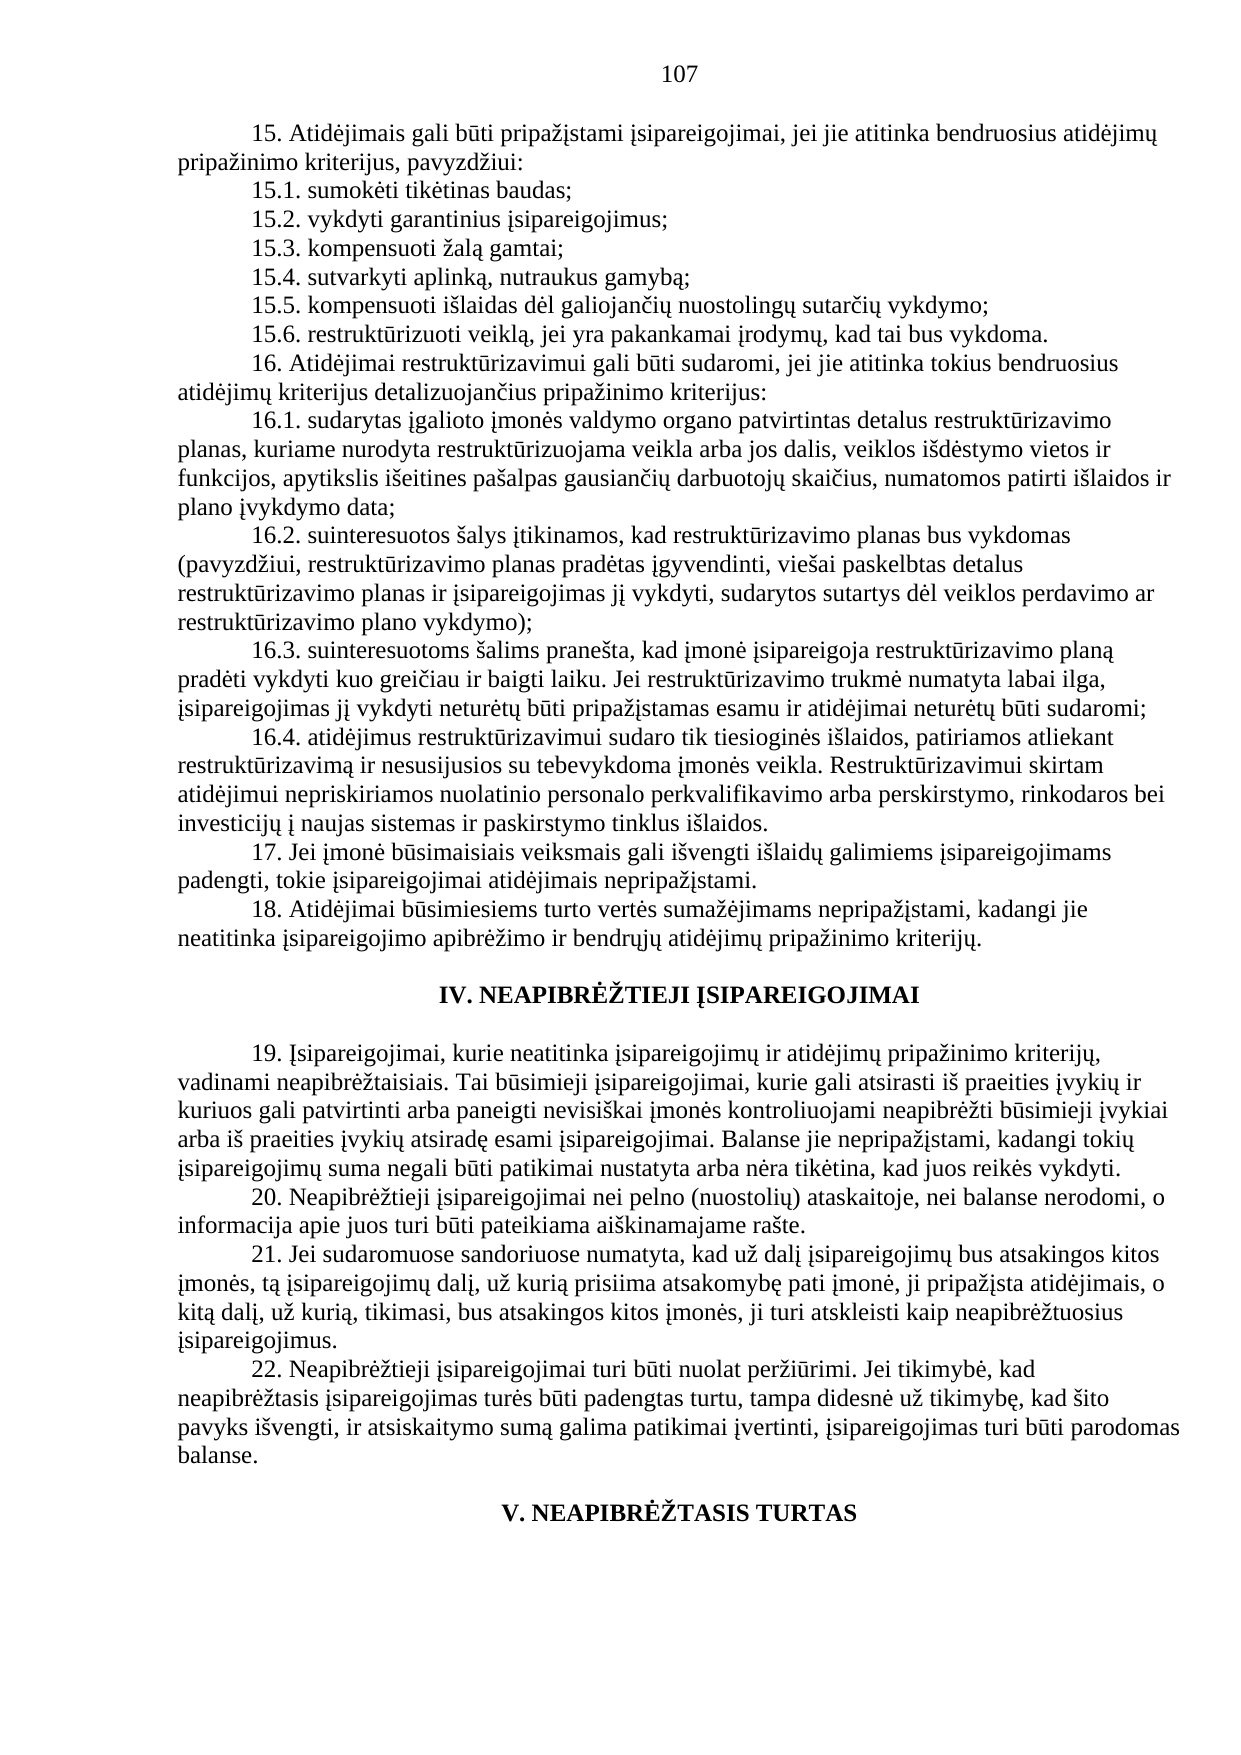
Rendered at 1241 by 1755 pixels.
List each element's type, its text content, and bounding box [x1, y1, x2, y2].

text 17. Jei įmonė būsimaisiais veiksmais gali išvengti išlaidų galimiems įsipareigojimams padengti, tokie įsipareigojimai atidėjimais nepripažįstami. [177, 837, 1181, 894]
text 15. Atidėjimais gali būti pripažįstami įsipareigojimai, jei jie atitinka bendruosius atidėjimų pripažinimo kriterijus, pavyzdžiui: [177, 118, 1181, 176]
text 16. Atidėjimai restruktūrizavimui gali būti sudaromi, jei jie atitinka tokius bendruosius atidėjimų kriterijus detalizuojančius pripažinimo kriterijus: [177, 348, 1181, 406]
text 16.4. atidėjimus restruktūrizavimui sudaro tik tiesioginės išlaidos, patiriamos atliekant restruktūrizavimą ir nesusijusios su tebevykdoma įmonės veikla. Restruktūrizavimui skirtam atidėjimui nepriskiriamos nuolatinio personalo perkvalifikavimo arba perskirstymo, rinkodaros bei investicijų į naujas sistemas ir paskirstymo tinklus išlaidos. [177, 722, 1181, 837]
text 19. Įsipareigojimai, kurie neatitinka įsipareigojimų ir atidėjimų pripažinimo kriterijų, vadinami neapibrėžtaisiais. Tai būsimieji įsipareigojimai, kurie gali atsirasti iš praeities įvykių ir kuriuos gali patvirtinti arba paneigti nevisiškai įmonės kontroliuojami neapibrėžti būsimieji įvykiai arba iš praeities įvykių atsiradę esami įsipareigojimai. Balanse jie nepripažįstami, kadangi tokių įsipareigojimų suma negali būti patikimai nustatyta arba nėra tikėtina, kad juos reikės vykdyti. [177, 1038, 1181, 1182]
text 16.1. sudarytas įgalioto įmonės valdymo organo patvirtintas detalus restruktūrizavimo planas, kuriame nurodyta restruktūrizuojama veikla arba jos dalis, veiklos išdėstymo vietos ir funkcijos, apytikslis išeitines pašalpas gausiančių darbuotojų skaičius, numatomos patirti išlaidos ir plano įvykdymo data; [177, 406, 1181, 521]
text 21. Jei sudaromuose sandoriuose numatyta, kad už dalį įsipareigojimų bus atsakingos kitos įmonės, tą įsipareigojimų dalį, už kurią prisiima atsakomybę pati įmonė, ji pripažįsta atidėjimais, o kitą dalį, už kurią, tikimasi, bus atsakingos kitos įmonės, ji turi atskleisti kaip neapibrėžtuosius įsipareigojimus. [177, 1239, 1181, 1354]
text 15.2. vykdyti garantinius įsipareigojimus; [177, 204, 1181, 233]
text 15.1. sumokėti tikėtinas baudas; [177, 176, 1181, 204]
text 15.5. kompensuoti išlaidas dėl galiojančių nuostolingų sutarčių vykdymo; [177, 291, 1181, 319]
text 15.6. restruktūrizuoti veiklą, jei yra pakankamai įrodymų, kad tai bus vykdoma. [177, 319, 1181, 348]
text IV. NEAPIBRĖŽTIEJI ĮSIPAREIGOJIMAI [177, 981, 1181, 1009]
text 15.4. sutvarkyti aplinką, nutraukus gamybą; [177, 262, 1181, 291]
text 15.3. kompensuoti žalą gamtai; [177, 233, 1181, 262]
text 18. Atidėjimai būsimiesiems turto vertės sumažėjimams nepripažįstami, kadangi jie neatitinka įsipareigojimo apibrėžimo ir bendrųjų atidėjimų pripažinimo kriterijų. [177, 894, 1181, 952]
text 16.3. suinteresuotoms šalims pranešta, kad įmonė įsipareigoja restruktūrizavimo planą pradėti vykdyti kuo greičiau ir baigti laiku. Jei restruktūrizavimo trukmė numatyta labai ilga, įsipareigojimas jį vykdyti neturėtų būti pripažįstamas esamu ir atidėjimai neturėtų būti sudaromi; [177, 636, 1181, 722]
text V. NEAPIBRĖŽTASIS TURTAS [177, 1498, 1181, 1527]
text 20. Neapibrėžtieji įsipareigojimai nei pelno (nuostolių) ataskaitoje, nei balanse nerodomi, o informacija apie juos turi būti pateikiama aiškinamajame rašte. [177, 1182, 1181, 1239]
text 22. Neapibrėžtieji įsipareigojimai turi būti nuolat peržiūrimi. Jei tikimybė, kad neapibrėžtasis įsipareigojimas turės būti padengtas turtu, tampa didesnė už tikimybę, kad šito pavyks išvengti, ir atsiskaitymo sumą galima patikimai įvertinti, įsipareigojimas turi būti parodomas balanse. [177, 1354, 1181, 1469]
text 16.2. suinteresuotos šalys įtikinamos, kad restruktūrizavimo planas bus vykdomas (pavyzdžiui, restruktūrizavimo planas pradėtas įgyvendinti, viešai paskelbtas detalus restruktūrizavimo planas ir įsipareigojimas jį vykdyti, sudarytos sutartys dėl veiklos perdavimo ar restruktūrizavimo plano vykdymo); [177, 521, 1181, 636]
